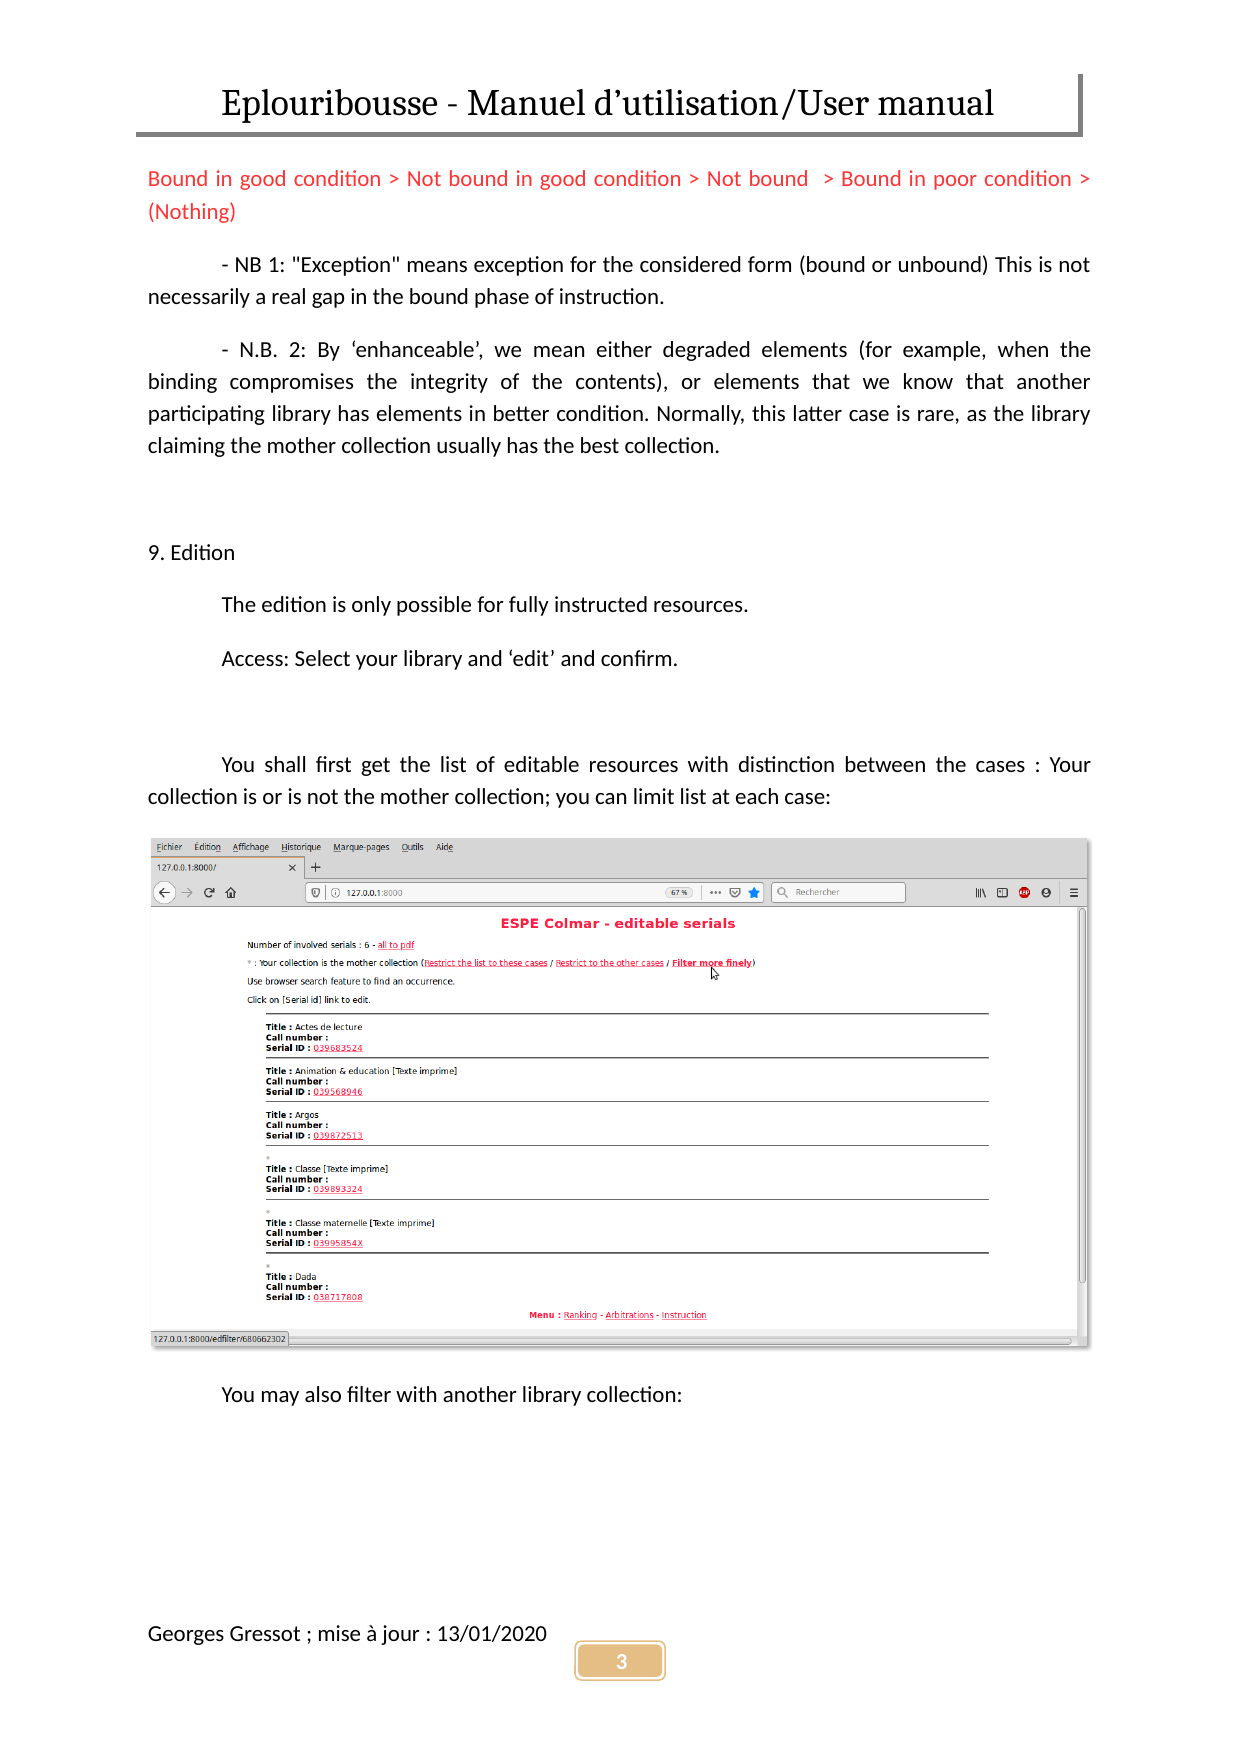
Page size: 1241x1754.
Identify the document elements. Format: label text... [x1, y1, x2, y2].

text You shall first get the list of editable resources with distinction between the cases : Your collection is or is not the mother collection; you can limit list at each case: [148, 750, 1093, 810]
picture [147, 835, 1093, 1352]
text You may also filter with another library collection: [148, 1352, 1093, 1409]
text - NB 1: "Exception" means exception for the considered form (bound or unbound) This is not necessarily a real gap in the bound phase of instruction. [148, 250, 1093, 310]
text The edition is only possible for fully instructed resources. [148, 591, 1093, 619]
text 9. Edition [148, 538, 1093, 566]
text - N.B. 2: By ‘enhanceable’, we mean either degraded elements (for example, when the binding compromises the integrity of the contents), or elements that we know that another participating library has elements in better condition. Normally, this latter case is rare, as the library claiming the mother collection usually has the best collection. [148, 335, 1093, 459]
text Access: Select your library and ‘edit’ and confirm. [148, 644, 1093, 672]
text Bound in good condition > Not bound in good condition > Not bound > Bound in poor condition > (Nothing) [148, 164, 1093, 225]
